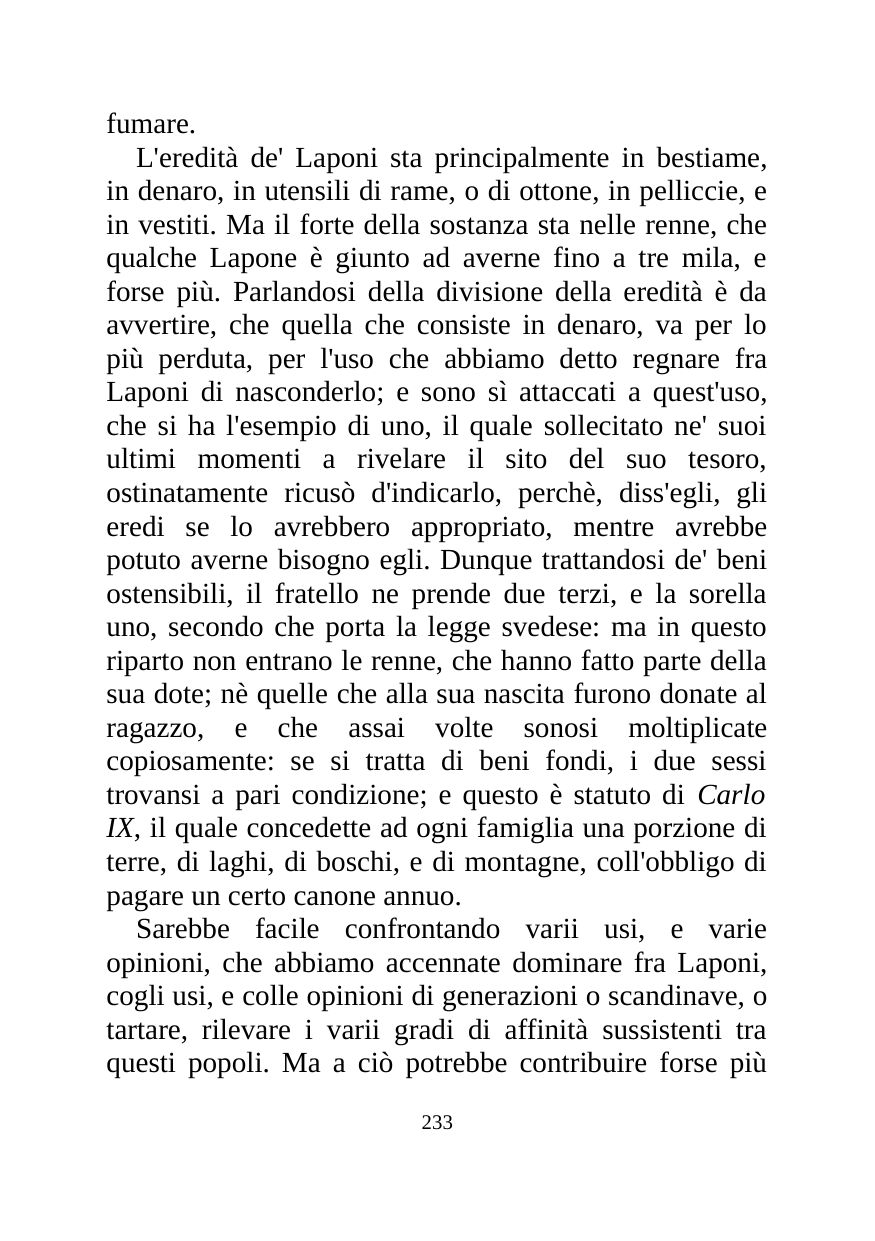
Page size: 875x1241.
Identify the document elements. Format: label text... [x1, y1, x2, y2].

text fumare. [106, 106, 768, 140]
text Sarebbe facile confrontando varii usi, e varie opinioni, che abbiamo accennate dominare fra Laponi, cogli usi, e colle opinioni di generazioni o scandinave, o tartare, rilevare i varii gradi di affinità sussistenti tra questi popoli. Ma a ciò potrebbe contribuire forse più [106, 911, 768, 1079]
text L'eredità de' Laponi sta principalmente in bestiame, in denaro, in utensili di rame, o di ottone, in pelliccie, e in vestiti. Ma il forte della sostanza sta nelle renne, che qualche Lapone è giunto ad averne fino a tre mila, e forse più. Parlandosi della divisione della eredità è da avvertire, che quella che consiste in denaro, va per lo più perduta, per l'uso che abbiamo detto regnare fra Laponi di nasconderlo; e sono sì attaccati a quest'uso, che si ha l'esempio di uno, il quale sollecitato ne' suoi ultimi momenti a rivelare il sito del suo tesoro, ostinatamente ricusò d'indicarlo, perchè, diss'egli, gli eredi se lo avrebbero appropriato, mentre avrebbe potuto averne bisogno egli. Dunque trattandosi de' beni ostensibili, il fratello ne prende due terzi, e la sorella uno, secondo che porta la legge svedese: ma in questo riparto non entrano le renne, che hanno fatto parte della sua dote; nè quelle che alla sua nascita furono donate al ragazzo, e che assai volte sonosi moltiplicate copiosamente: se si tratta di beni fondi, i due sessi trovansi a pari condizione; e questo è statuto di Carlo IX, il quale concedette ad ogni famiglia una porzione di terre, di laghi, di boschi, e di montagne, coll'obbligo di pagare un certo canone annuo. [106, 140, 768, 911]
